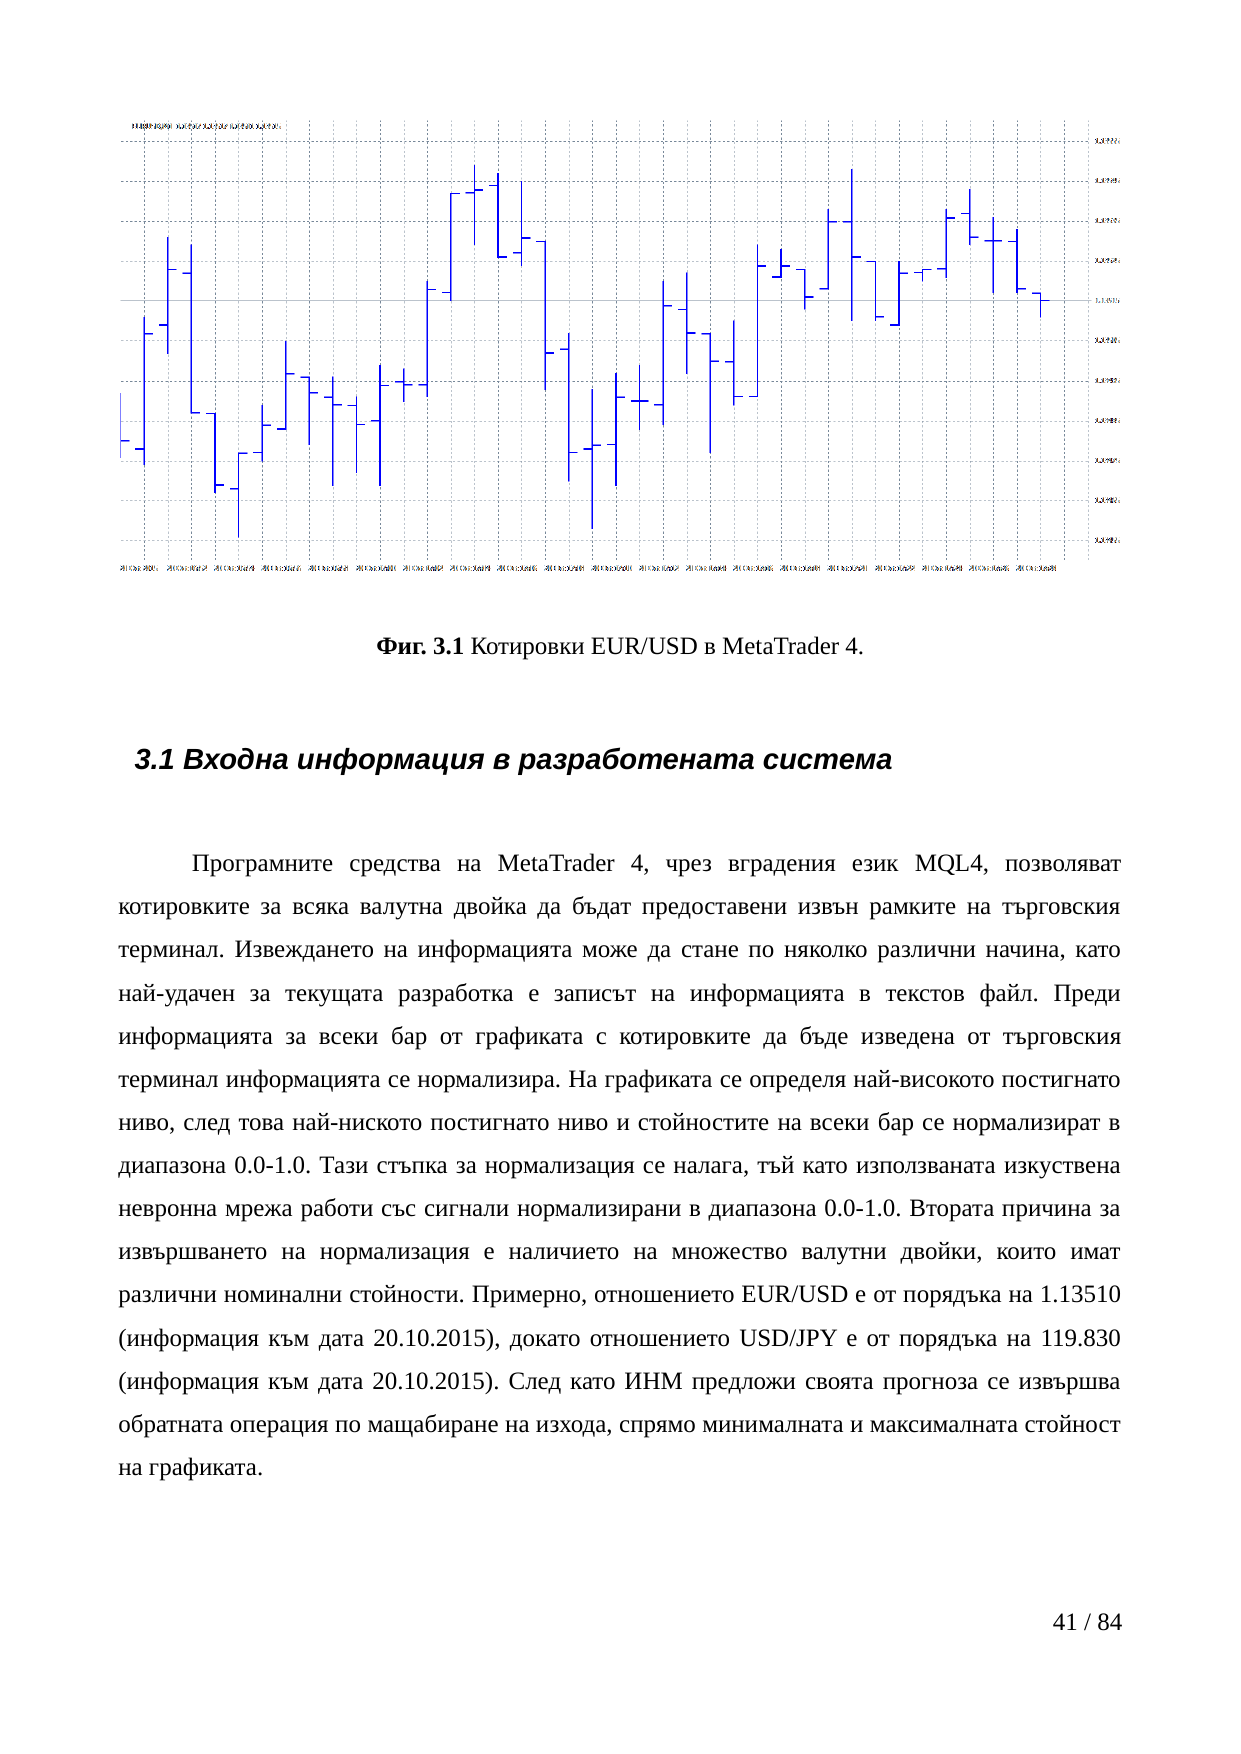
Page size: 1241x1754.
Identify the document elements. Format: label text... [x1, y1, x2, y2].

text Програмните средства на MetaTrader 4, чрез вградения език MQL4, позволяват котировките за всяка валутна двойка да бъдат предоставени извън рамките на търговския терминал. Извеждането на информацията може да стане по няколко различни начина, като най-удачен за текущата разработка е записът на информацията в текстов файл. Преди информацията за всеки бар от графиката с котировките да бъде изведена от търговския терминал информацията се нормализира. На графиката се определя най-високото постигнато ниво, след това най-ниското постигнато ниво и стойностите на всеки бар се нормализират в диапазона 0.0-1.0. Тази стъпка за нормализация се налага, тъй като използваната изкуствена невронна мрежа работи със сигнали нормализирани в диапазона 0.0-1.0. Втората причина за извършването на нормализация е наличието на множество валутни двойки, които имат различни номинални стойности. Примерно, отношението EUR/USD е от порядъка на 1.13510 (информация към дата 20.10.2015), докато отношението USD/JPY е от порядъка на 119.830 (информация към дата 20.10.2015). След като ИНМ предложи своята прогноза се извършва обратната операция по мащабиране на изхода, спрямо минималната и максималната стойност на графиката. [118, 848, 1122, 1481]
text Фиг. 3.1 Котировки EUR/USD в MetaTrader 4. [118, 631, 1122, 660]
picture [118, 118, 1122, 574]
subtitle 3.1 Входна информация в разработената система [118, 742, 1122, 776]
